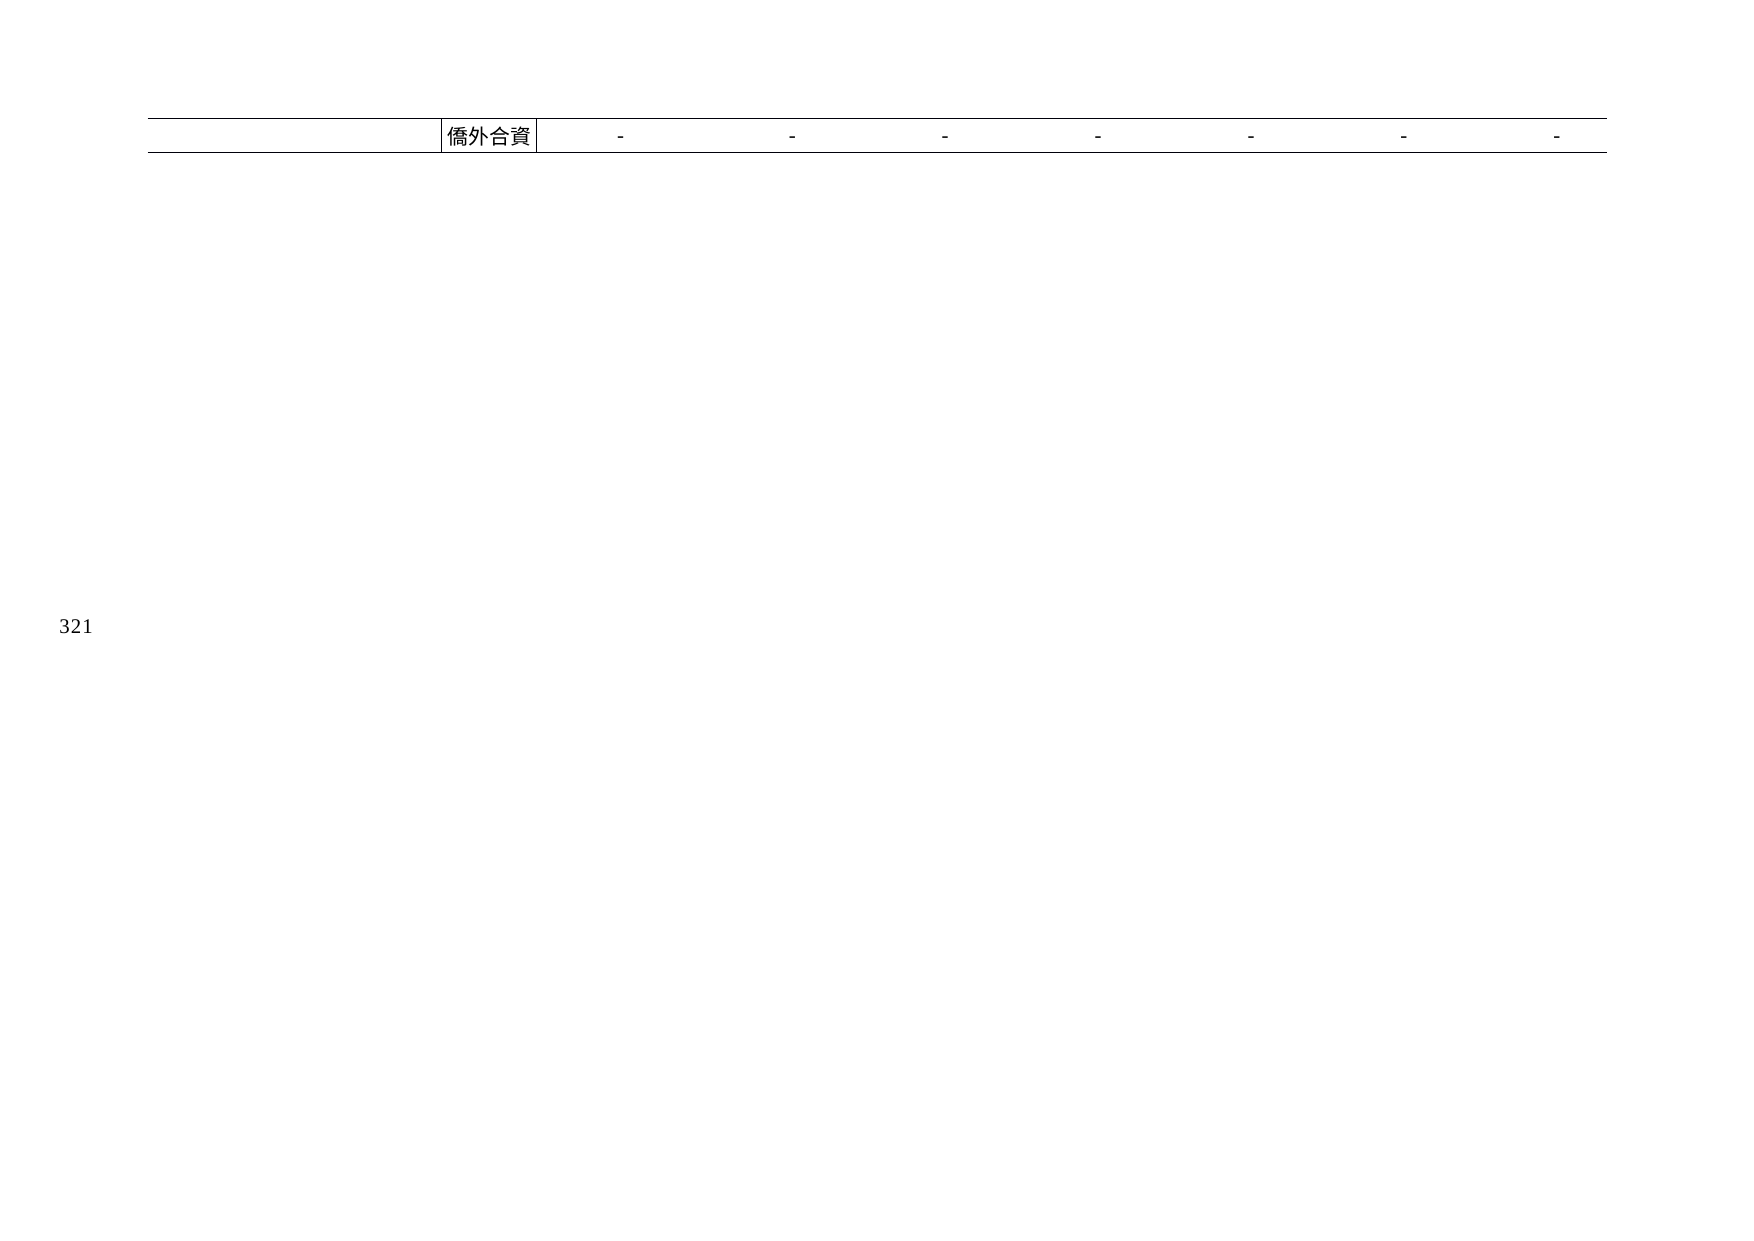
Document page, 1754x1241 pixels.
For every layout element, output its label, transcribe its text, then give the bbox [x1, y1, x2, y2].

table_cell - [1148, 119, 1301, 152]
table_cell - [1301, 119, 1454, 152]
table_cell - [1454, 119, 1607, 152]
table_cell - [842, 119, 995, 152]
table_cell - [537, 119, 689, 152]
table_cell - [995, 119, 1148, 152]
table_cell 僑外合資 [442, 119, 536, 152]
table_cell [148, 119, 441, 152]
table_cell - [689, 119, 842, 152]
